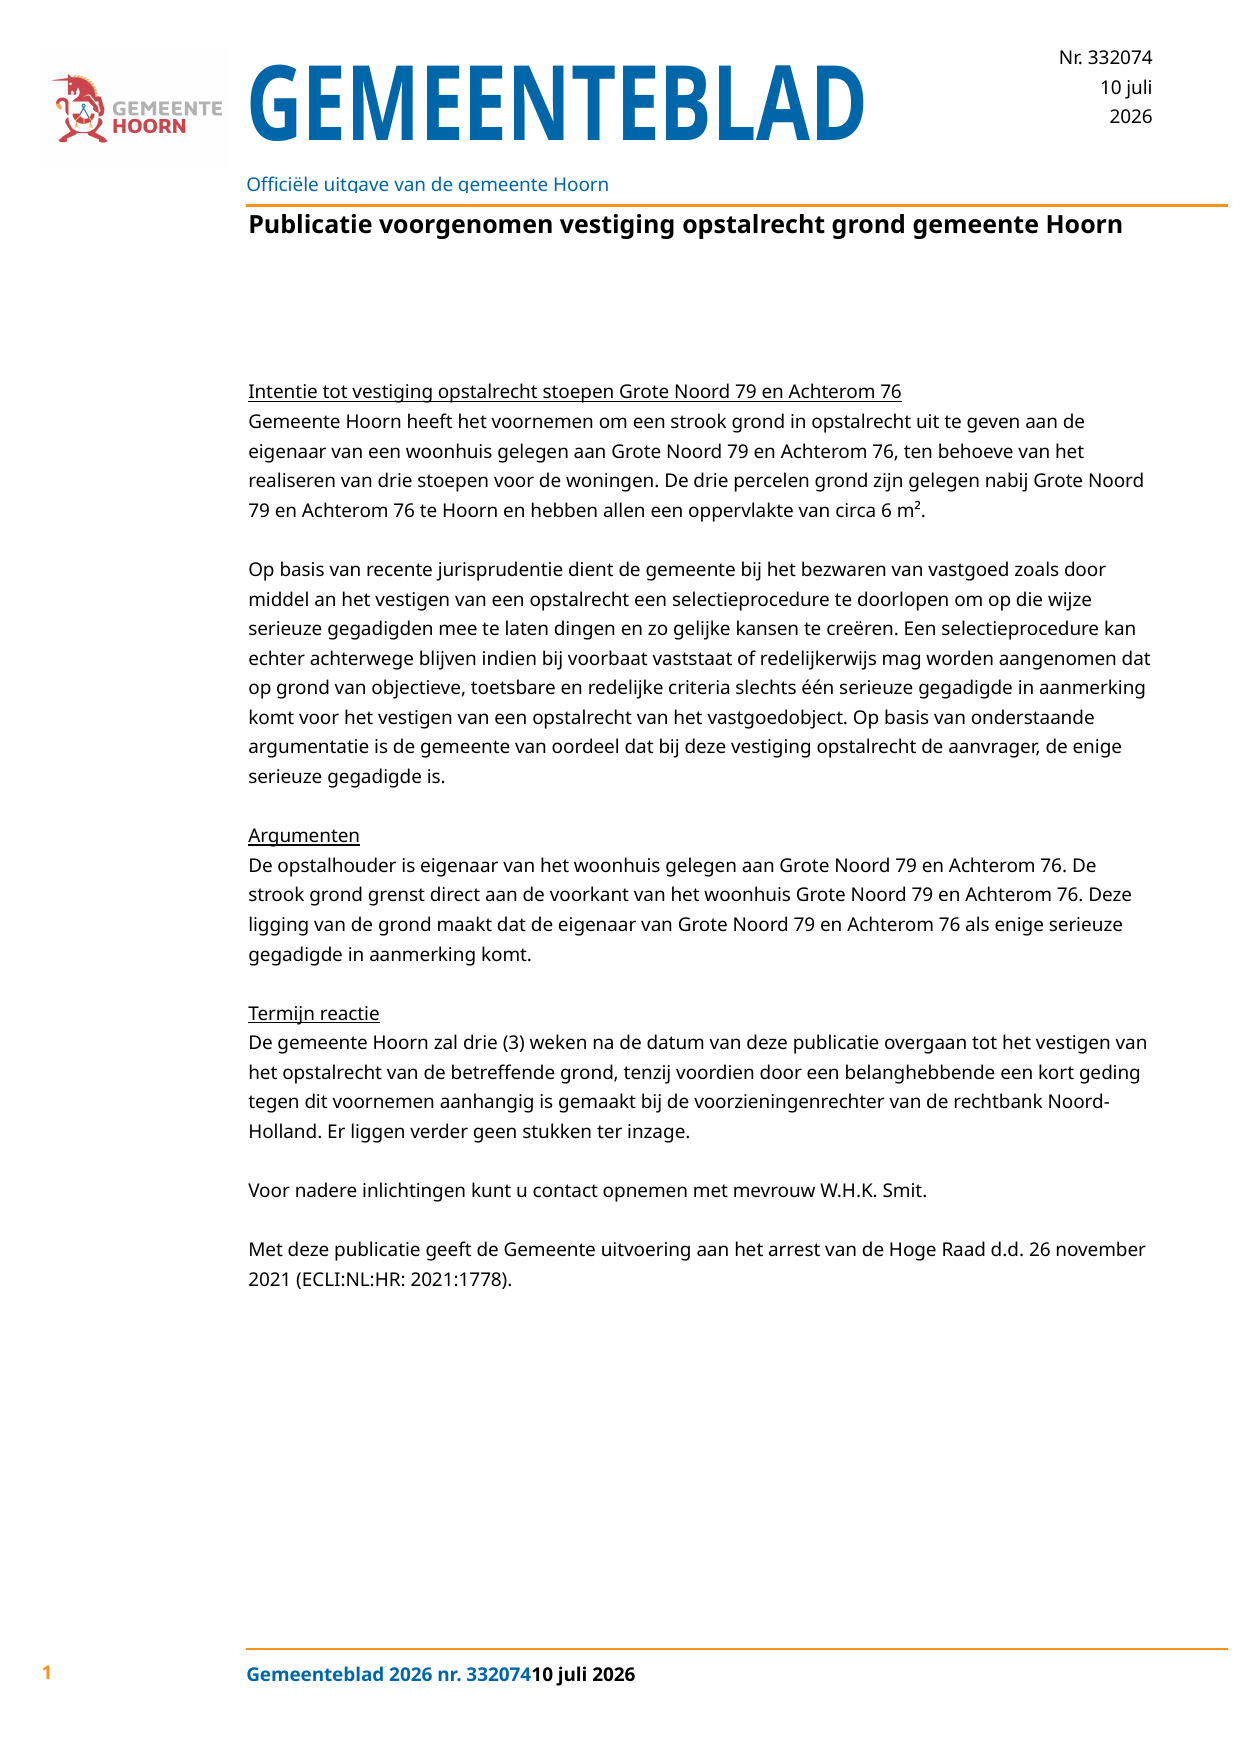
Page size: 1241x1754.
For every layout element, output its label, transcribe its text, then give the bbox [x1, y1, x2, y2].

picture [41, 47, 231, 172]
text Op basis van recente jurisprudentie dient de gemeente bij het bezwaren van vastgoed zoals door middel an het vestigen van een opstalrecht een selectieprocedure te doorlopen om op die wijze serieuze gegadigden mee te laten dingen en zo gelijke kansen te creëren. Een selectieprocedure kan echter achterwege blijven indien bij voorbaat vaststaat of redelijkerwijs mag worden aangenomen dat op grond van objectieve, toetsbare en redelijke criteria slechts één serieuze gegadigde in aanmerking komt voor het vestigen van een opstalrecht van het vastgoedobject. Op basis van onderstaande argumentatie is de gemeente van oordeel dat bij deze vestiging opstalrecht de aanvrager, de enige serieuze gegadigde is. [248, 556, 1152, 789]
text Argumenten [248, 822, 1152, 848]
text Intentie tot vestiging opstalrecht stoepen Grote Noord 79 en Achterom 76 [248, 379, 1152, 404]
text De opstalhouder is eigenaar van het woonhuis gelegen aan Grote Noord 79 en Achterom 76. De strook grond grenst direct aan de voorkant van het woonhuis Grote Noord 79 en Achterom 76. Deze ligging van de grond maakt dat de eigenaar van Grote Noord 79 en Achterom 76 als enige serieuze gegadigde in aanmerking komt. [248, 852, 1152, 967]
text Met deze publicatie geeft de Gemeente uitvoering aan het arrest van de Hoge Raad d.d. 26 november 2021 (ECLI:NL:HR: 2021:1778). [248, 1237, 1152, 1292]
text Termijn reactie [248, 1000, 1152, 1026]
text De gemeente Hoorn zal drie (3) weken na de datum van deze publicatie overgaan tot het vestigen van het opstalrecht van de betreffende grond, tenzij voordien door een belanghebbende een kort geding tegen dit voornemen aanhangig is gemaakt bij de voorzieningenrechter van de rechtbank Noord-Holland. Er liggen verder geen stukken ter inzage. [248, 1029, 1152, 1144]
text Gemeente Hoorn heeft het voornemen om een strook grond in opstalrecht uit te geven aan de eigenaar van een woonhuis gelegen aan Grote Noord 79 en Achterom 76, ten behoeve van het realiseren van drie stoepen voor de woningen. De drie percelen grond zijn gelegen nabij Grote Noord 79 en Achterom 76 te Hoorn en hebben allen een oppervlakte van circa 6 m². [248, 408, 1152, 523]
text Voor nadere inlichtingen kunt u contact opnemen met mevrouw W.H.K. Smit. [248, 1177, 1152, 1203]
text Publicatie voorgenomen vestiging opstalrecht grond gemeente Hoorn [248, 207, 1152, 241]
